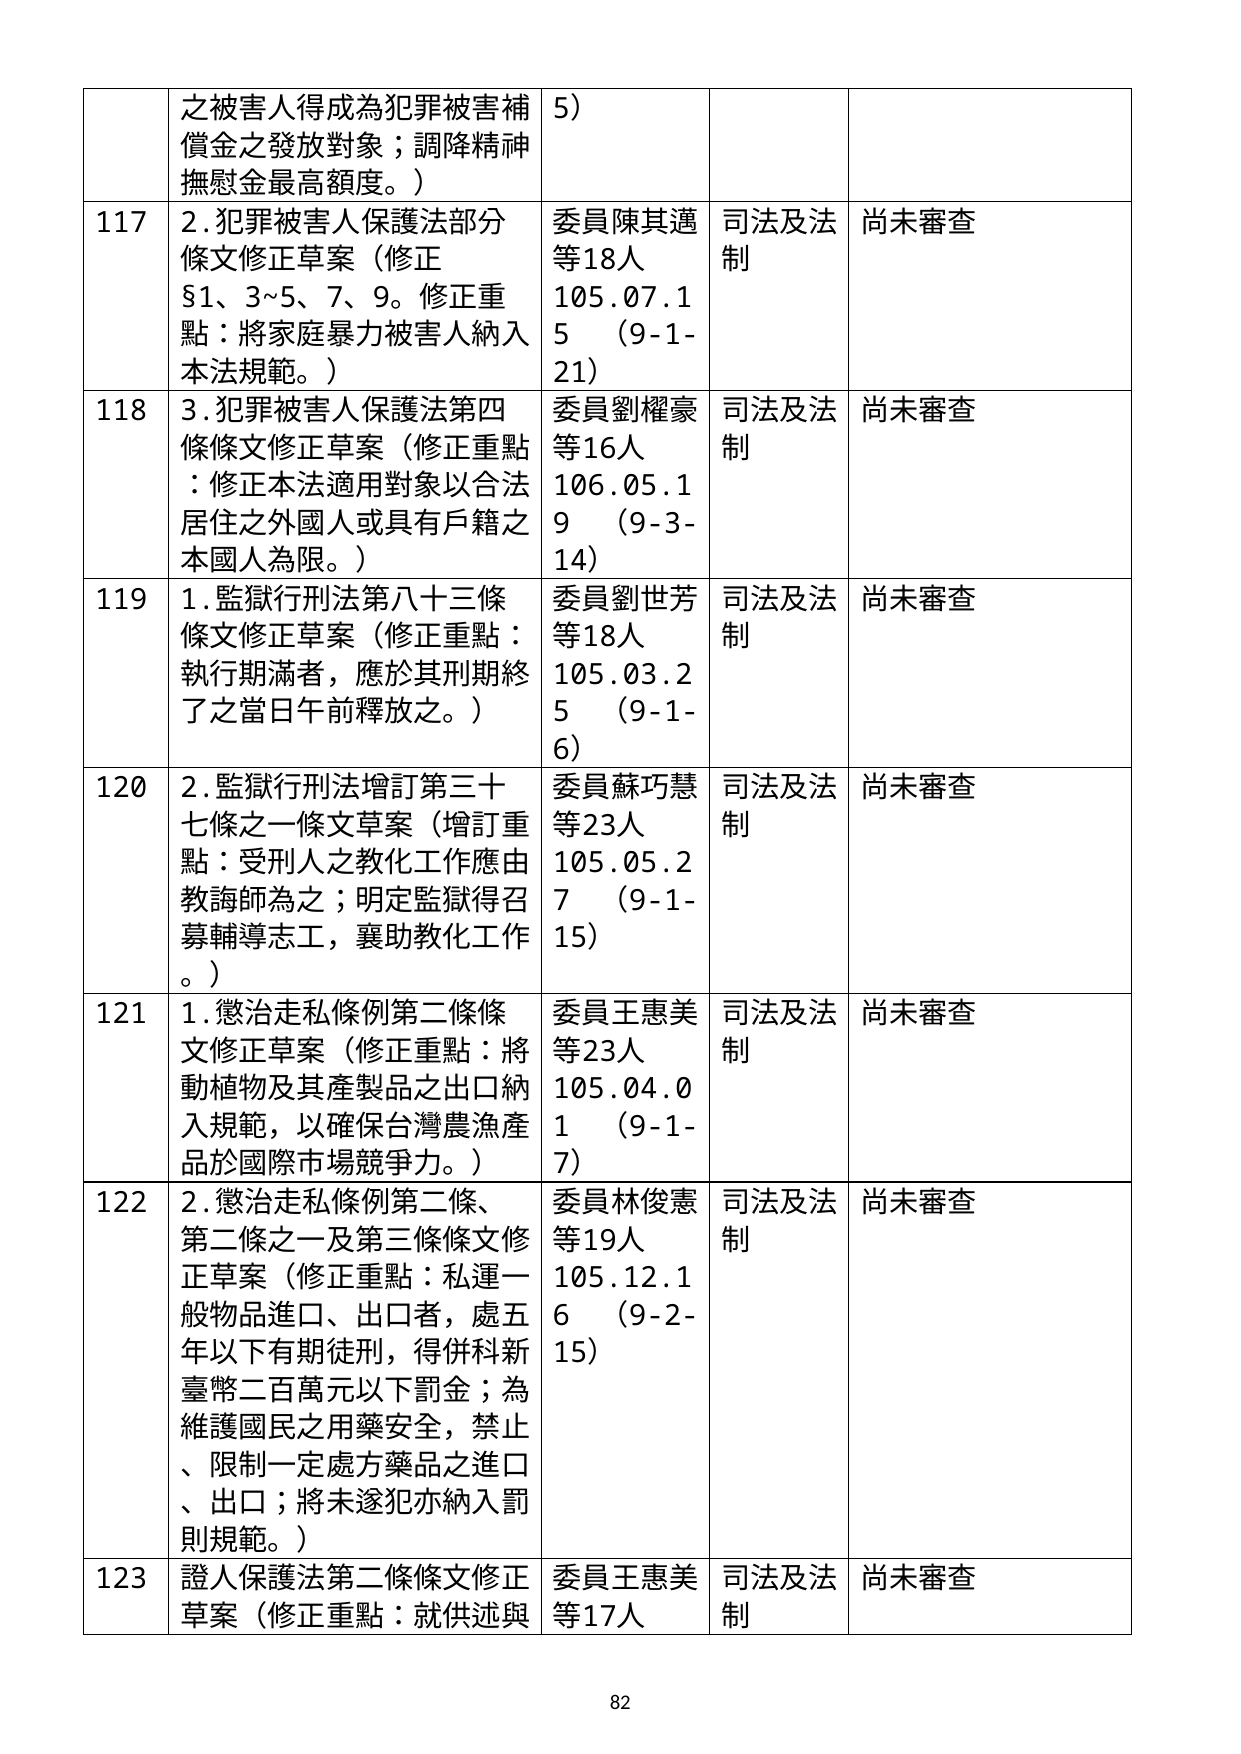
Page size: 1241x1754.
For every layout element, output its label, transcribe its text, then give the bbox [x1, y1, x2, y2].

table_cell 5） [542, 89, 709, 201]
table_cell 尚未審查 [849, 391, 1131, 578]
table_cell 122 [84, 1183, 168, 1557]
table_cell 委員王惠美等23人 105.04.01 （9-1-7） [542, 994, 709, 1181]
table_cell [849, 89, 1131, 201]
table_cell 2.懲治走私條例第二條、第二條之一及第三條條文修正草案（修正重點：私運一般物品進口、出口者，處五年以下有期徒刑，得併科新臺幣二百萬元以下罰金；為維護國民之用藥安全，禁止、限制一定處方藥品之進口、出口；將未遂犯亦納入罰則規範。） [169, 1183, 541, 1557]
table_cell 3.犯罪被害人保護法第四條條文修正草案（修正重點：修正本法適用對象以合法居住之外國人或具有戶籍之本國人為限。） [169, 391, 541, 578]
table_cell 118 [84, 391, 168, 578]
table_cell 尚未審查 [849, 1183, 1131, 1557]
table_cell 尚未審查 [849, 1559, 1131, 1633]
table_cell 委員陳其邁等18人 105.07.15 （9-1-21） [542, 202, 709, 390]
table_cell 委員劉世芳等18人 105.03.25 （9-1-6） [542, 579, 709, 767]
table_cell 2.犯罪被害人保護法部分條文修正草案（修正§1、3~5、7、9。修正重點：將家庭暴力被害人納入本法規範。） [169, 202, 541, 390]
table_cell 司法及法制 [710, 768, 848, 993]
table_cell 120 [84, 768, 168, 993]
table_cell 尚未審查 [849, 579, 1131, 767]
table_cell 司法及法制 [710, 1183, 848, 1557]
table_cell 1.監獄行刑法第八十三條條文修正草案（修正重點：執行期滿者，應於其刑期終了之當日午前釋放之。） [169, 579, 541, 767]
table_cell 2.監獄行刑法增訂第三十七條之一條文草案（增訂重點：受刑人之教化工作應由教誨師為之；明定監獄得召募輔導志工，襄助教化工作。） [169, 768, 541, 993]
table_cell 司法及法制 [710, 391, 848, 578]
table_cell 123 [84, 1559, 168, 1633]
table_cell [710, 89, 848, 201]
table_cell 司法及法制 [710, 1559, 848, 1633]
table_cell [84, 89, 168, 201]
table_cell 尚未審查 [849, 202, 1131, 390]
table_cell 119 [84, 579, 168, 767]
table_cell 委員王惠美等17人 [542, 1559, 709, 1633]
table_cell 證人保護法第二條條文修正草案（修正重點：就供述與 [169, 1559, 541, 1633]
table_cell 尚未審查 [849, 994, 1131, 1181]
table_cell 司法及法制 [710, 202, 848, 390]
table_cell 尚未審查 [849, 768, 1131, 993]
table_cell 117 [84, 202, 168, 390]
table_cell 121 [84, 994, 168, 1181]
table_cell 司法及法制 [710, 579, 848, 767]
table_cell 之被害人得成為犯罪被害補償金之發放對象；調降精神撫慰金最高額度。） [169, 89, 541, 201]
table_cell 1.懲治走私條例第二條條文修正草案（修正重點：將動植物及其產製品之出口納入規範，以確保台灣農漁產品於國際市場競爭力。） [169, 994, 541, 1181]
table_cell 委員劉櫂豪等16人 106.05.19 （9-3-14） [542, 391, 709, 578]
table_cell 司法及法制 [710, 994, 848, 1181]
table_cell 委員林俊憲等19人 105.12.16 （9-2-15） [542, 1183, 709, 1557]
table_cell 委員蘇巧慧等23人 105.05.27 （9-1-15） [542, 768, 709, 993]
